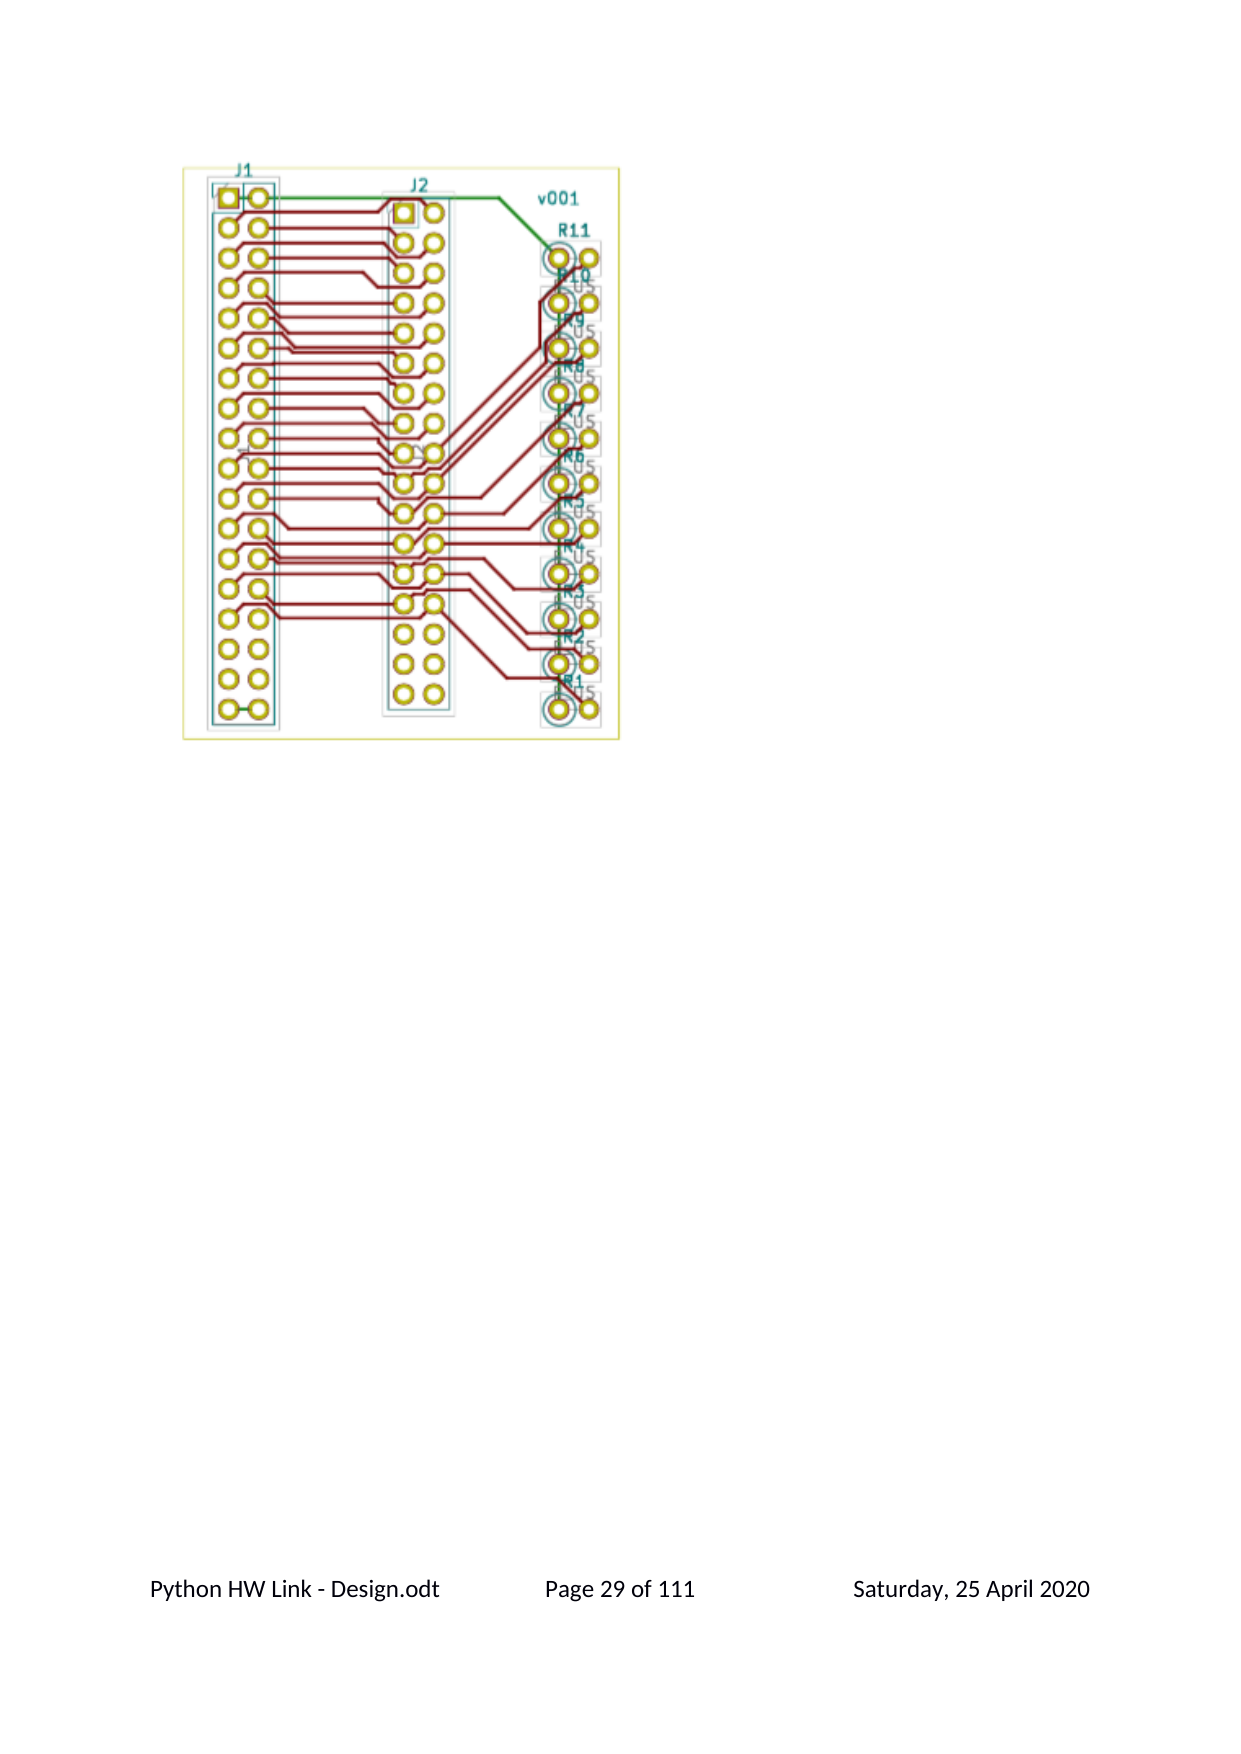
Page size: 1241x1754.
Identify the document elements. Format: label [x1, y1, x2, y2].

picture [150, 150, 651, 778]
